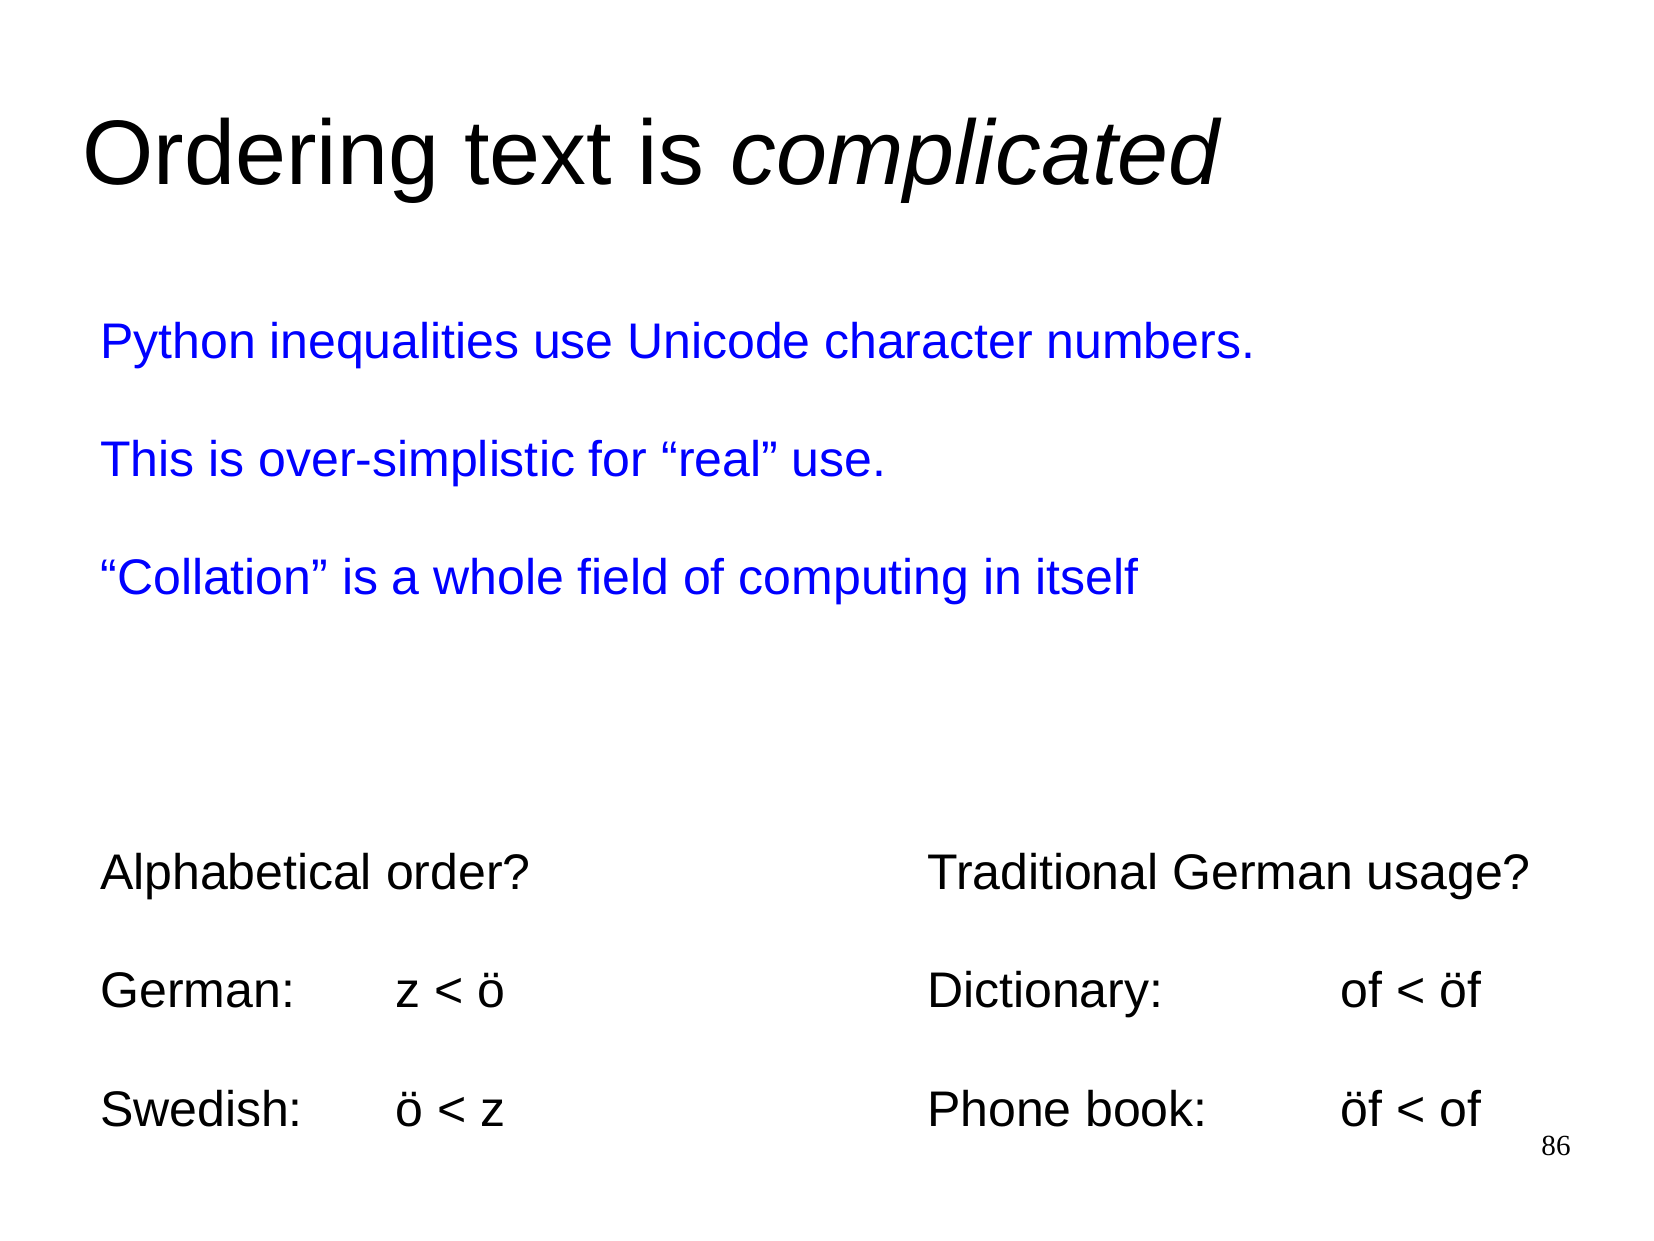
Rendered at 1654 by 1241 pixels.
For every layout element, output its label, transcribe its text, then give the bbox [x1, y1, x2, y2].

text_box This is over-simplistic for “real” use. [94, 425, 894, 493]
title Ordering text is complicated [82, 49, 1571, 257]
text_box of < öf [1334, 956, 1488, 1025]
text_box Python inequalities use Unicode character numbers. [94, 307, 1264, 375]
text_box öf < of [1334, 1074, 1488, 1143]
text_box Traditional German usage? [921, 838, 1538, 907]
text_box ö < z [389, 1074, 512, 1143]
text_box “Collation” is a whole field of computing in itself [94, 543, 1147, 612]
text_box German: [94, 956, 302, 1025]
text_box z < ö [389, 956, 512, 1025]
text_box Dictionary: [921, 956, 1170, 1025]
text_box Swedish: [94, 1074, 310, 1143]
text_box Alphabetical order? [94, 838, 538, 907]
text_box Phone book: [921, 1074, 1215, 1143]
